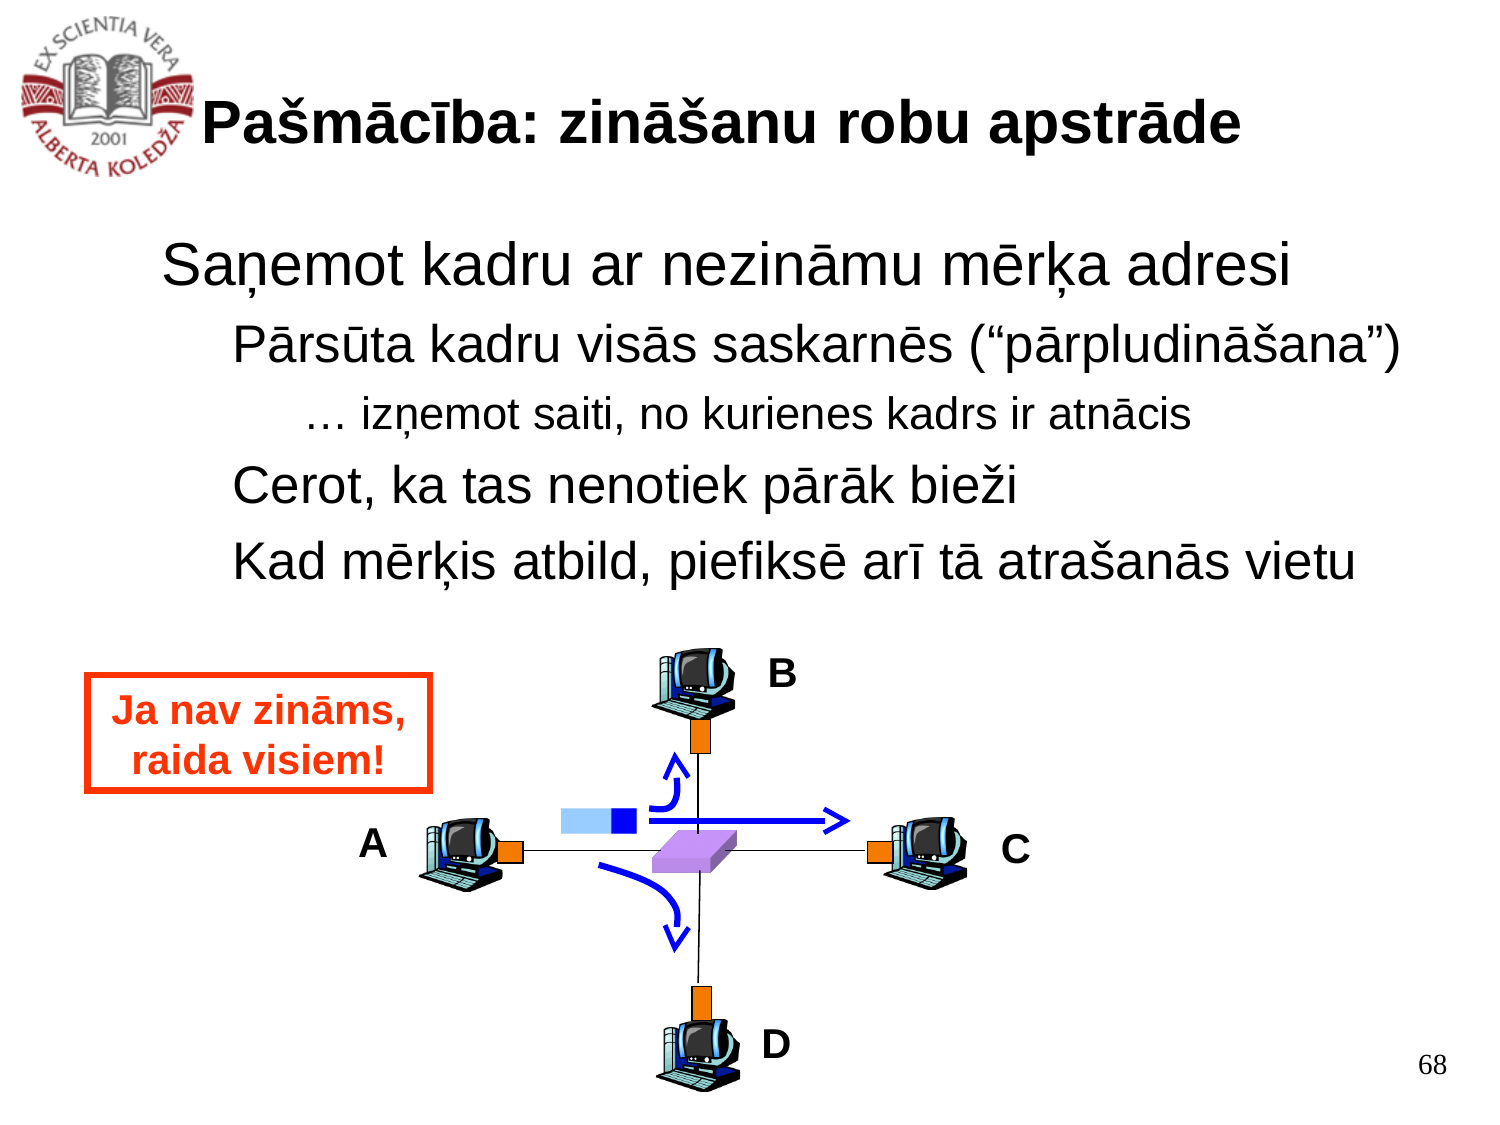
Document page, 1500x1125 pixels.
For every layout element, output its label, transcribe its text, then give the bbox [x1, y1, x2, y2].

text_box D [746, 1009, 807, 1076]
text_box A [343, 808, 404, 874]
text_box [690, 719, 711, 754]
text_box Ja nav zināms, raida visiem! [87, 674, 431, 791]
text_box [1312, 1037, 1463, 1101]
picture [651, 647, 736, 721]
text_box [497, 841, 523, 864]
picture [21, 16, 194, 177]
text_box C [985, 814, 1047, 880]
text_box [652, 858, 710, 872]
picture [655, 1018, 741, 1092]
text_box [561, 808, 637, 834]
text_box [691, 986, 712, 1021]
chart [418, 817, 503, 892]
picture [883, 816, 968, 890]
list Saņemot kadru ar nezināmu mērķa adresi Pārsūta kadru visās saskarnēs (“pārpludināšana”) … izņemot saiti, no kurienes kadrs ir atnācis Cerot, ka tas nenotiek pārāk bieži Kad mērķis atbild, piefiksē arī tā atrašanās vietu [75, 209, 1464, 601]
text_box B [752, 638, 813, 704]
title Pašmācība: zināšanu robu apstrāde [50, 62, 1374, 175]
text_box [867, 841, 893, 864]
